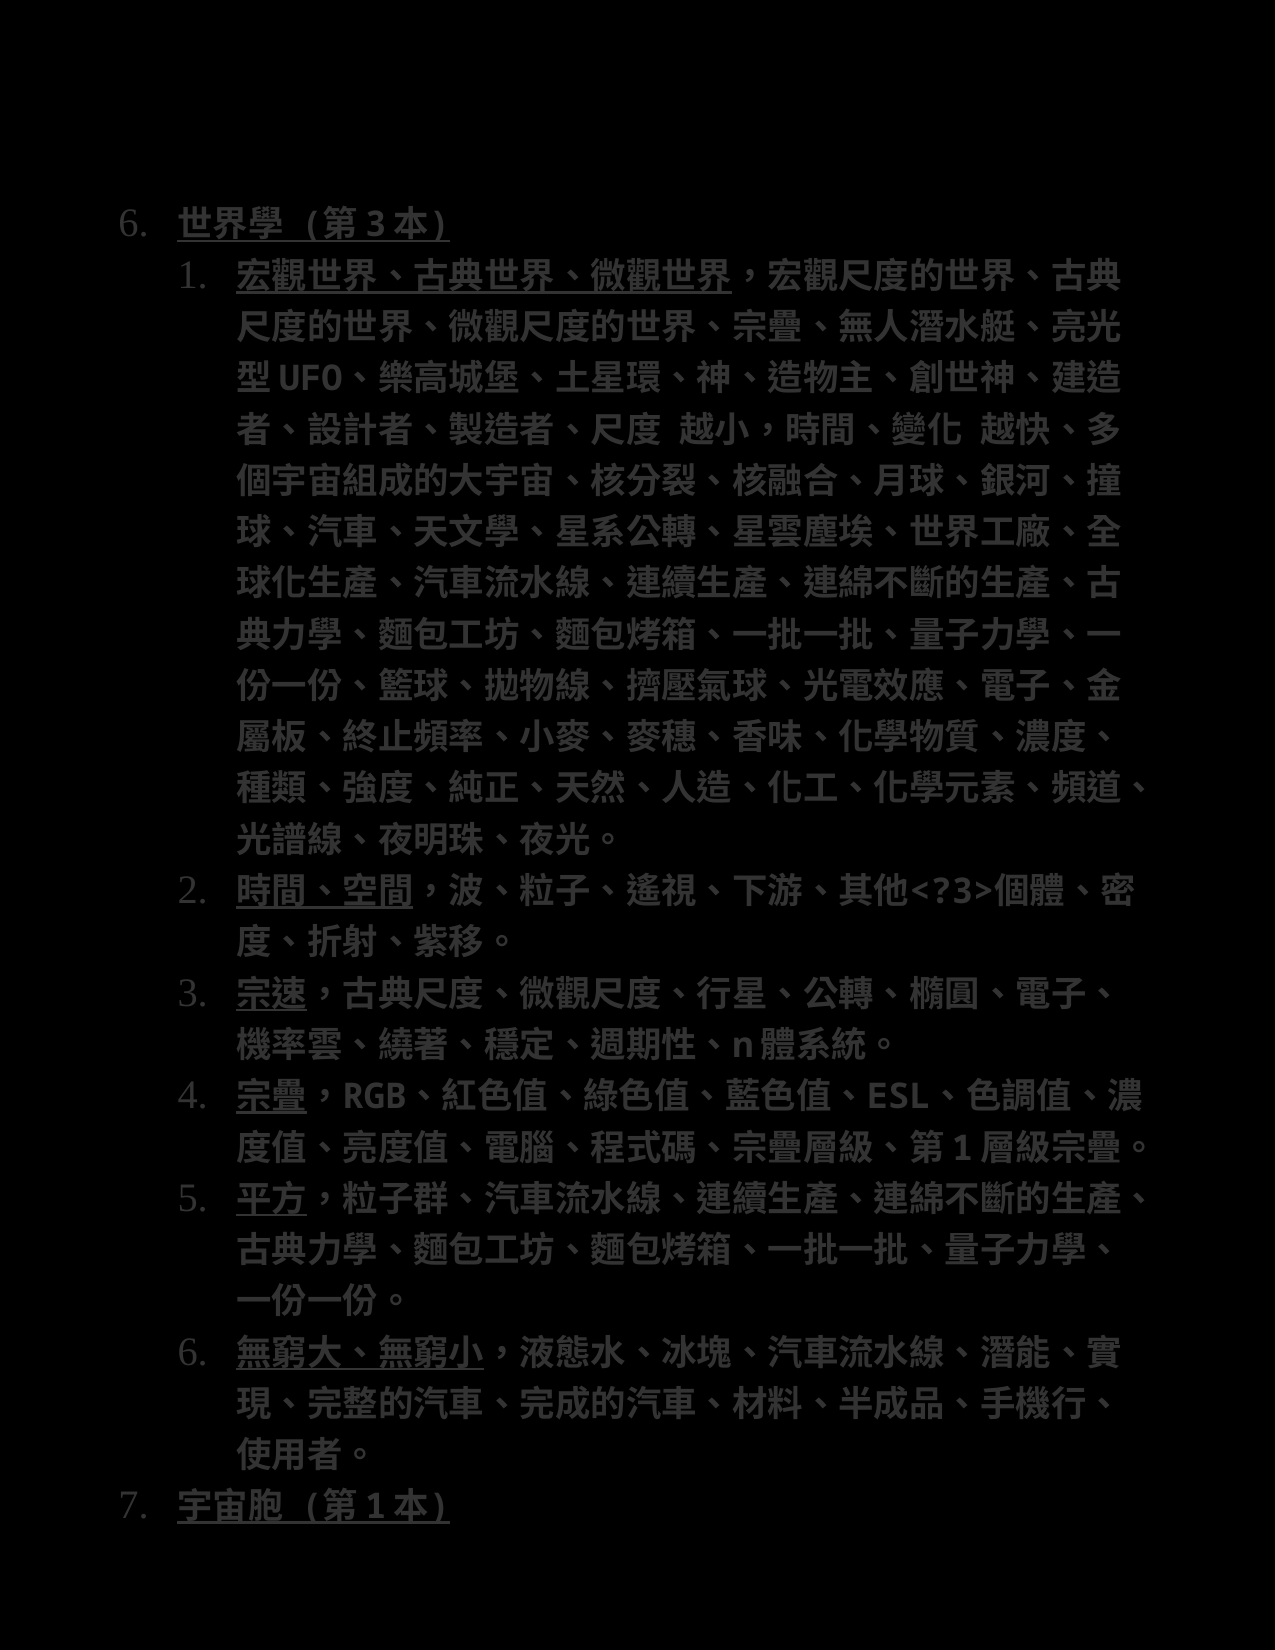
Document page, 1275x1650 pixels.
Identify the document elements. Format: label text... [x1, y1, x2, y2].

list 世界學 (第3本) [118, 196, 1157, 247]
list 時間、空間，波、粒子、遙視、下游、其他<?3>個體、密度、折射、紫移。 [177, 862, 1157, 965]
list 平方，粒子群、汽車流水線、連續生產、連綿不斷的生產、古典力學、麵包工坊、麵包烤箱、一批一批、量子力學、一份一份。 [177, 1170, 1157, 1324]
list 宗速，古典尺度、微觀尺度、行星、公轉、橢圓、電子、機率雲、繞著、穩定、週期性、n體系統。 [177, 965, 1157, 1067]
list 宇宙胞 (第1本) [118, 1478, 1157, 1529]
list 宗疊，RGB、紅色值、綠色值、藍色值、ESL、色調值、濃度值、亮度值、電腦、程式碼、宗疊層級、第1層級宗疊。 [177, 1067, 1157, 1170]
list 無窮大、無窮小，液態水、冰塊、汽車流水線、潛能、實現、完整的汽車、完成的汽車、材料、半成品、手機行、使用者。 [177, 1324, 1157, 1478]
list 宏觀世界、古典世界、微觀世界，宏觀尺度的世界、古典尺度的世界、微觀尺度的世界、宗疊、無人潛水艇、亮光型UFO、樂高城堡、土星環、神、造物主、創世神、建造者、設計者、製造者、尺度 越小，時間、變化 越快、多個宇宙組成的大宇宙、核分裂、核融合、月球、銀河、撞球、汽車、天文學、星系公轉、星雲塵埃、世界工廠、全球化生產、汽車流水線、連續生產、連綿不斷的生產、古典力學、麵包工坊、麵包烤箱、一批一批、量子力學、一份一份、籃球、拋物線、擠壓氣球、光電效應、電子、金屬板、終止頻率、小麥、麥穗、香味、化學物質、濃度、種類、強度、純正、天然、人造、化工、化學元素、頻道、光譜線、夜明珠、夜光。 [177, 247, 1157, 862]
